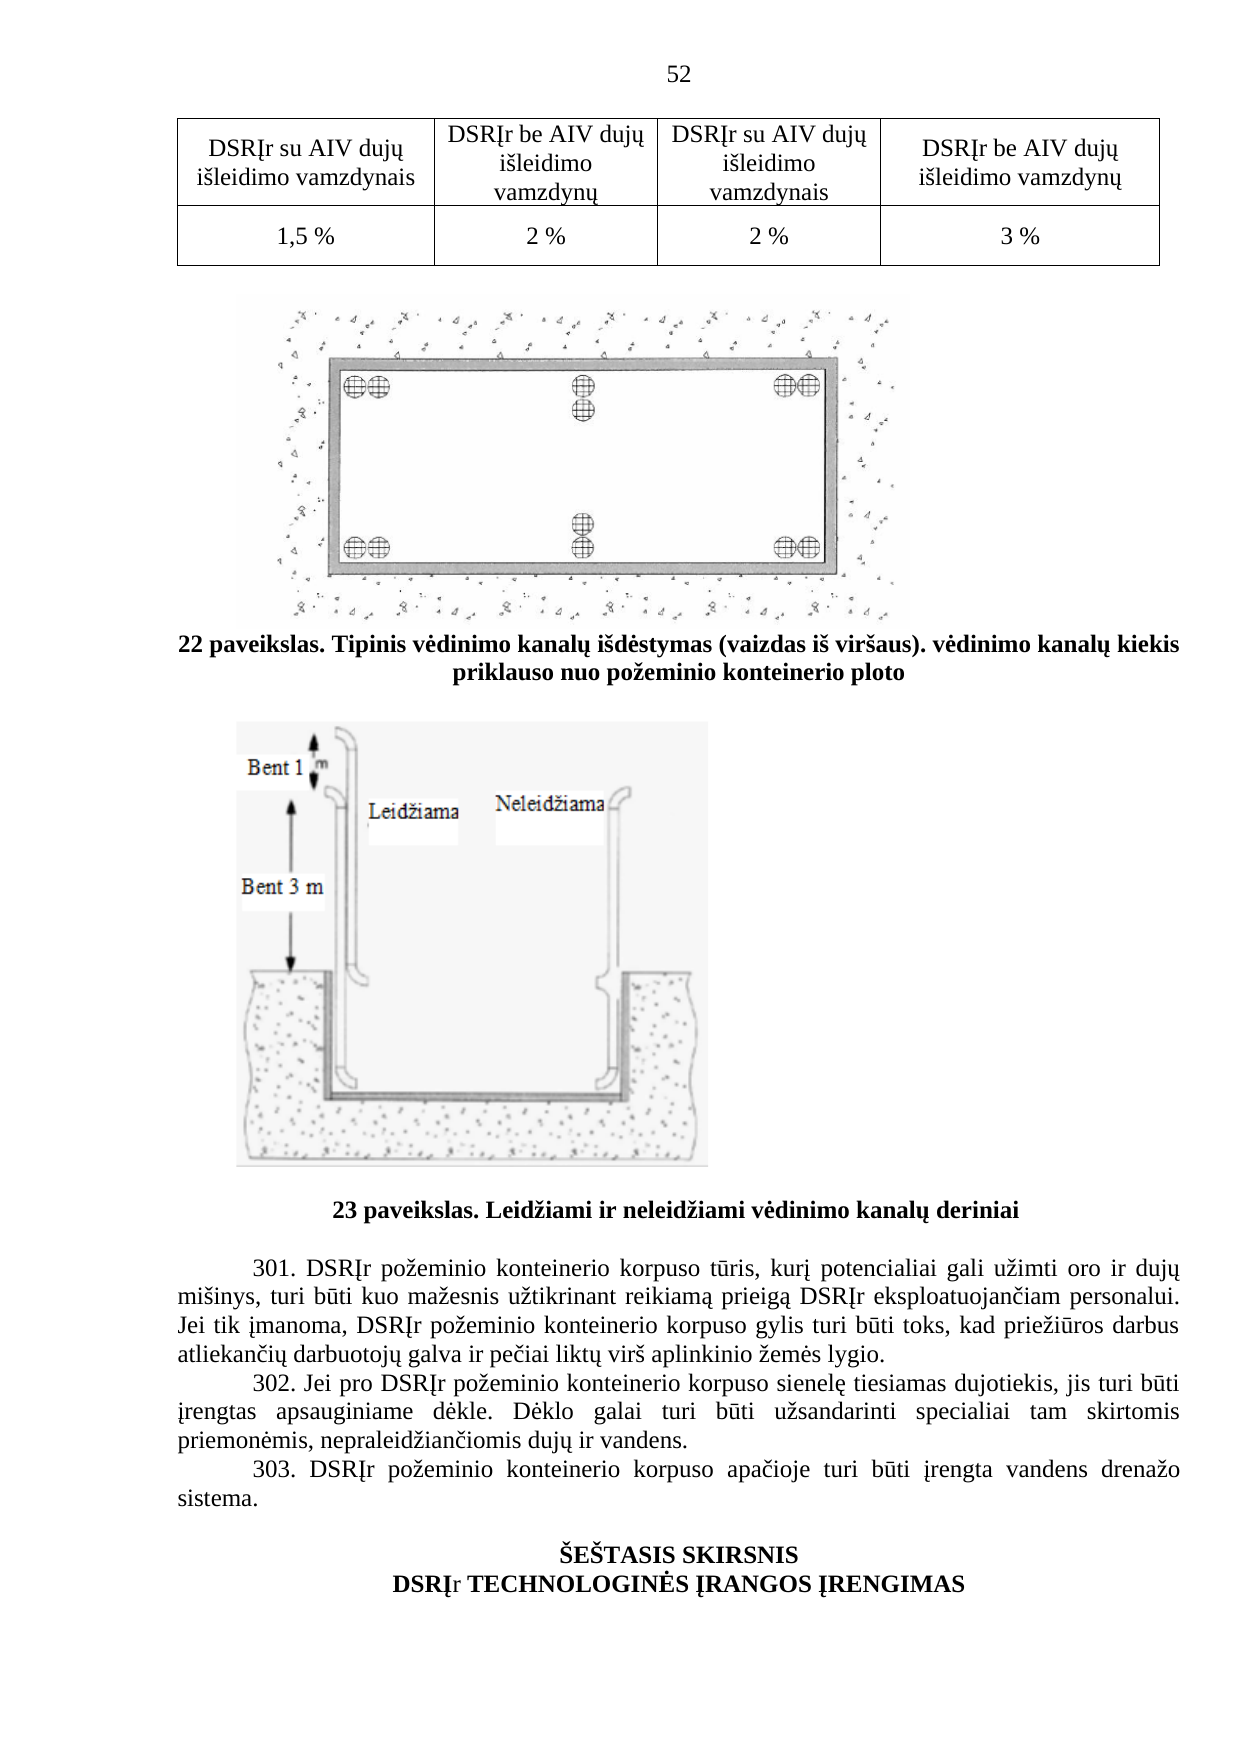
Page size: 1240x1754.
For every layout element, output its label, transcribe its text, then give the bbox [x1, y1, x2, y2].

table_cell DSRĮr su AIV dujų išleidimo vamzdynais [178, 119, 434, 205]
table_cell 2 % [435, 206, 657, 264]
text ŠEŠTASIS SKIRSNIS [177, 1540, 1181, 1569]
text 302. Jei pro DSRĮr požeminio konteinerio korpuso sienelę tiesiamas dujotiekis, jis turi būti įrengtas apsauginiame dėkle. Dėklo galai turi būti užsandarinti specialiai tam skirtomis priemonėmis, nepraleidžiančiomis dujų ir vandens. [177, 1368, 1181, 1454]
table_cell 3 % [881, 206, 1159, 264]
text 301. DSRĮr požeminio konteinerio korpuso tūris, kurį potencialiai gali užimti oro ir dujų mišinys, turi būti kuo mažesnis užtikrinant reikiamą prieigą DSRĮr eksploatuojančiam personalui. Jei tik įmanoma, DSRĮr požeminio konteinerio korpuso gylis turi būti toks, kad priežiūros darbus atliekančių darbuotojų galva ir pečiai liktų virš aplinkinio žemės lygio. [177, 1253, 1181, 1368]
table_cell DSRĮr su AIV dujų išleidimo vamzdynais [658, 119, 880, 205]
text 22 paveikslas. Tipinis vėdinimo kanalų išdėstymas (vaizdas iš viršaus). vėdinimo kanalų kiekis priklauso nuo požeminio konteinerio ploto [177, 629, 1181, 686]
table_cell DSRĮr be AIV dujų išleidimo vamzdynų [881, 119, 1159, 205]
text DSRĮr technologinės įrangos ĮRENGIMAS [177, 1569, 1181, 1598]
table_cell 1,5 % [178, 206, 434, 264]
text 303. DSRĮr požeminio konteinerio korpuso apačioje turi būti įrengta vandens drenažo sistema. [177, 1454, 1181, 1511]
table_cell DSRĮr be AIV dujų išleidimo vamzdynų [435, 119, 657, 205]
text 23 paveikslas. Leidžiami ir neleidžiami vėdinimo kanalų deriniai [177, 1195, 1181, 1224]
table_cell 2 % [658, 206, 880, 264]
